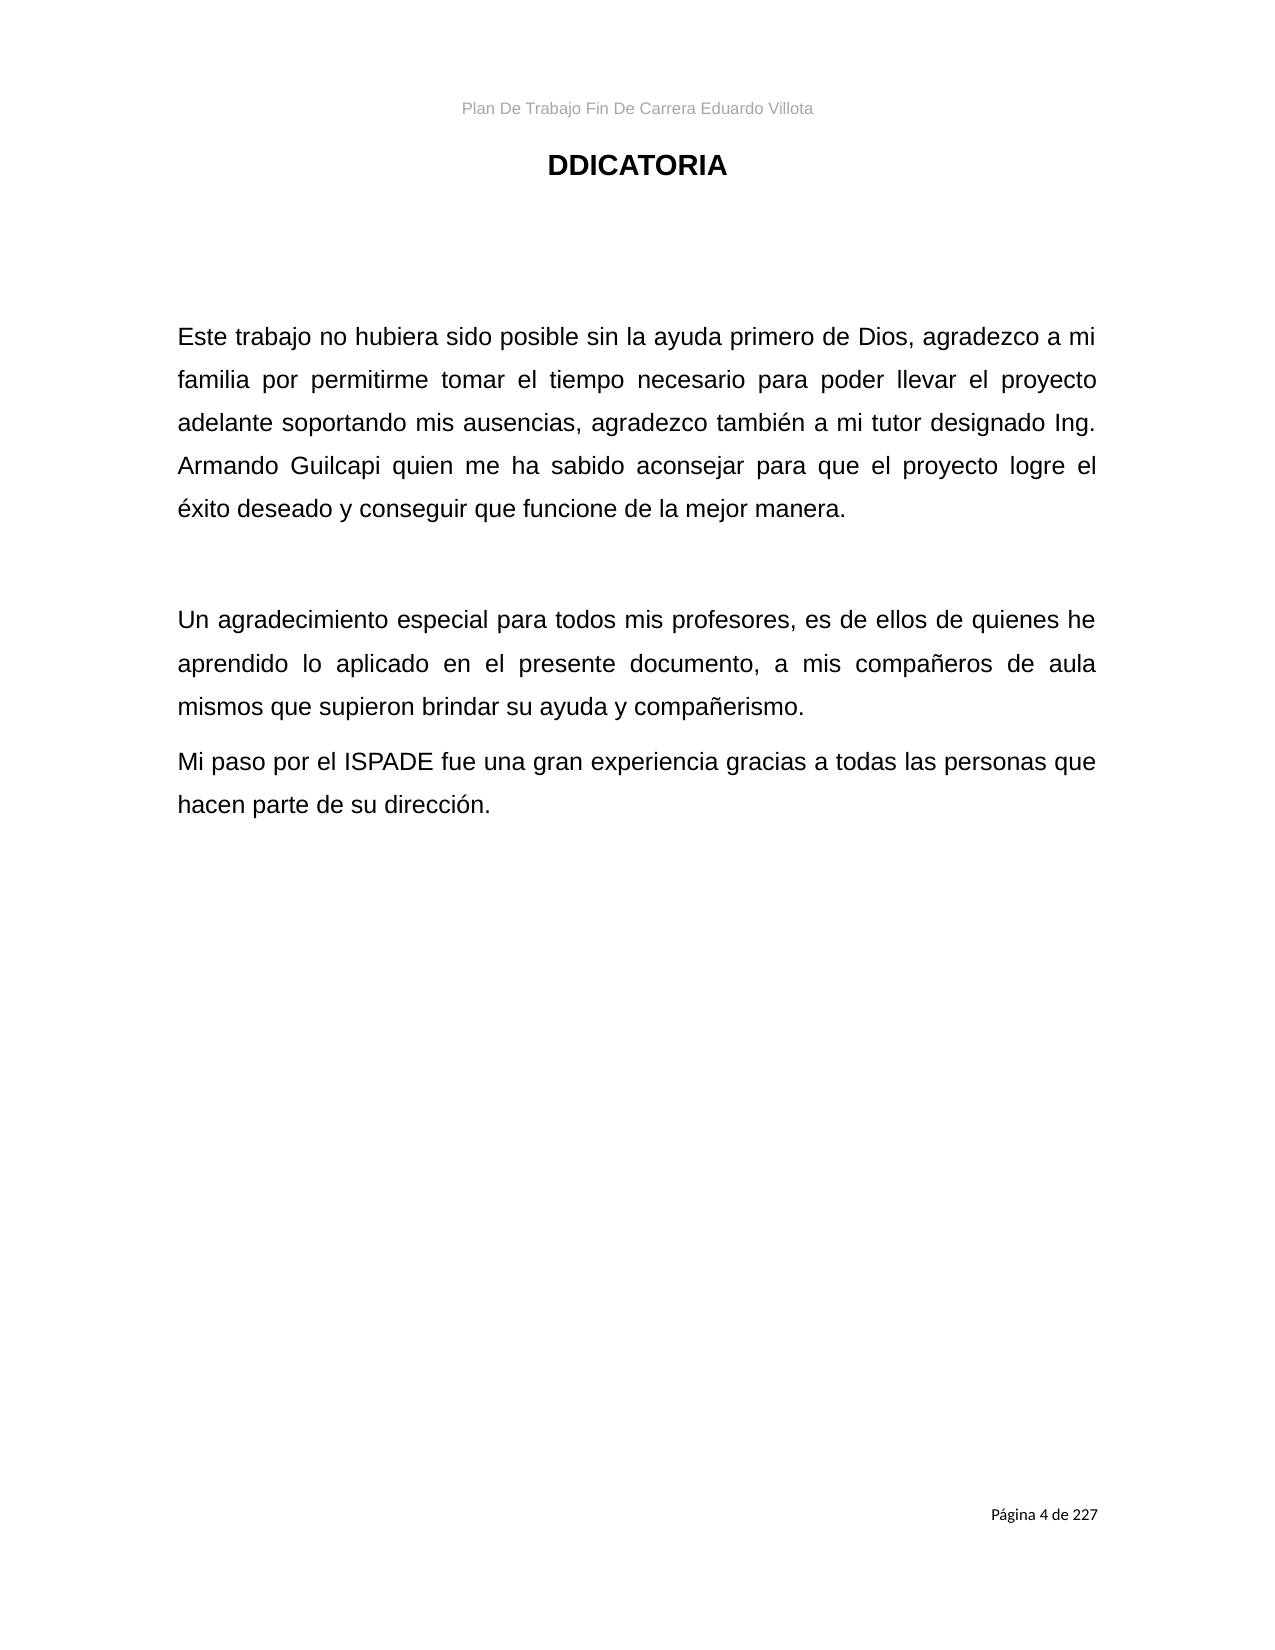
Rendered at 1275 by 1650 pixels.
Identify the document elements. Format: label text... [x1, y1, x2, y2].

text Mi paso por el ISPADE fue una gran experiencia gracias a todas las personas que hacen parte de su dirección. [177, 747, 1098, 819]
text Este trabajo no hubiera sido posible sin la ayuda primero de Dios, agradezco a mi familia por permitirme tomar el tiempo necesario para poder llevar el proyecto adelante soportando mis ausencias, agradezco también a mi tutor designado Ing. Armando Guilcapi quien me ha sabido aconsejar para que el proyecto logre el éxito deseado y conseguir que funcione de la mejor manera. [177, 322, 1098, 523]
text Un agradecimiento especial para todos mis profesores, es de ellos de quienes he aprendido lo aplicado en el presente documento, a mis compañeros de aula mismos que supieron brindar su ayuda y compañerismo. [177, 605, 1098, 720]
text DDICATORIA [177, 148, 1098, 181]
